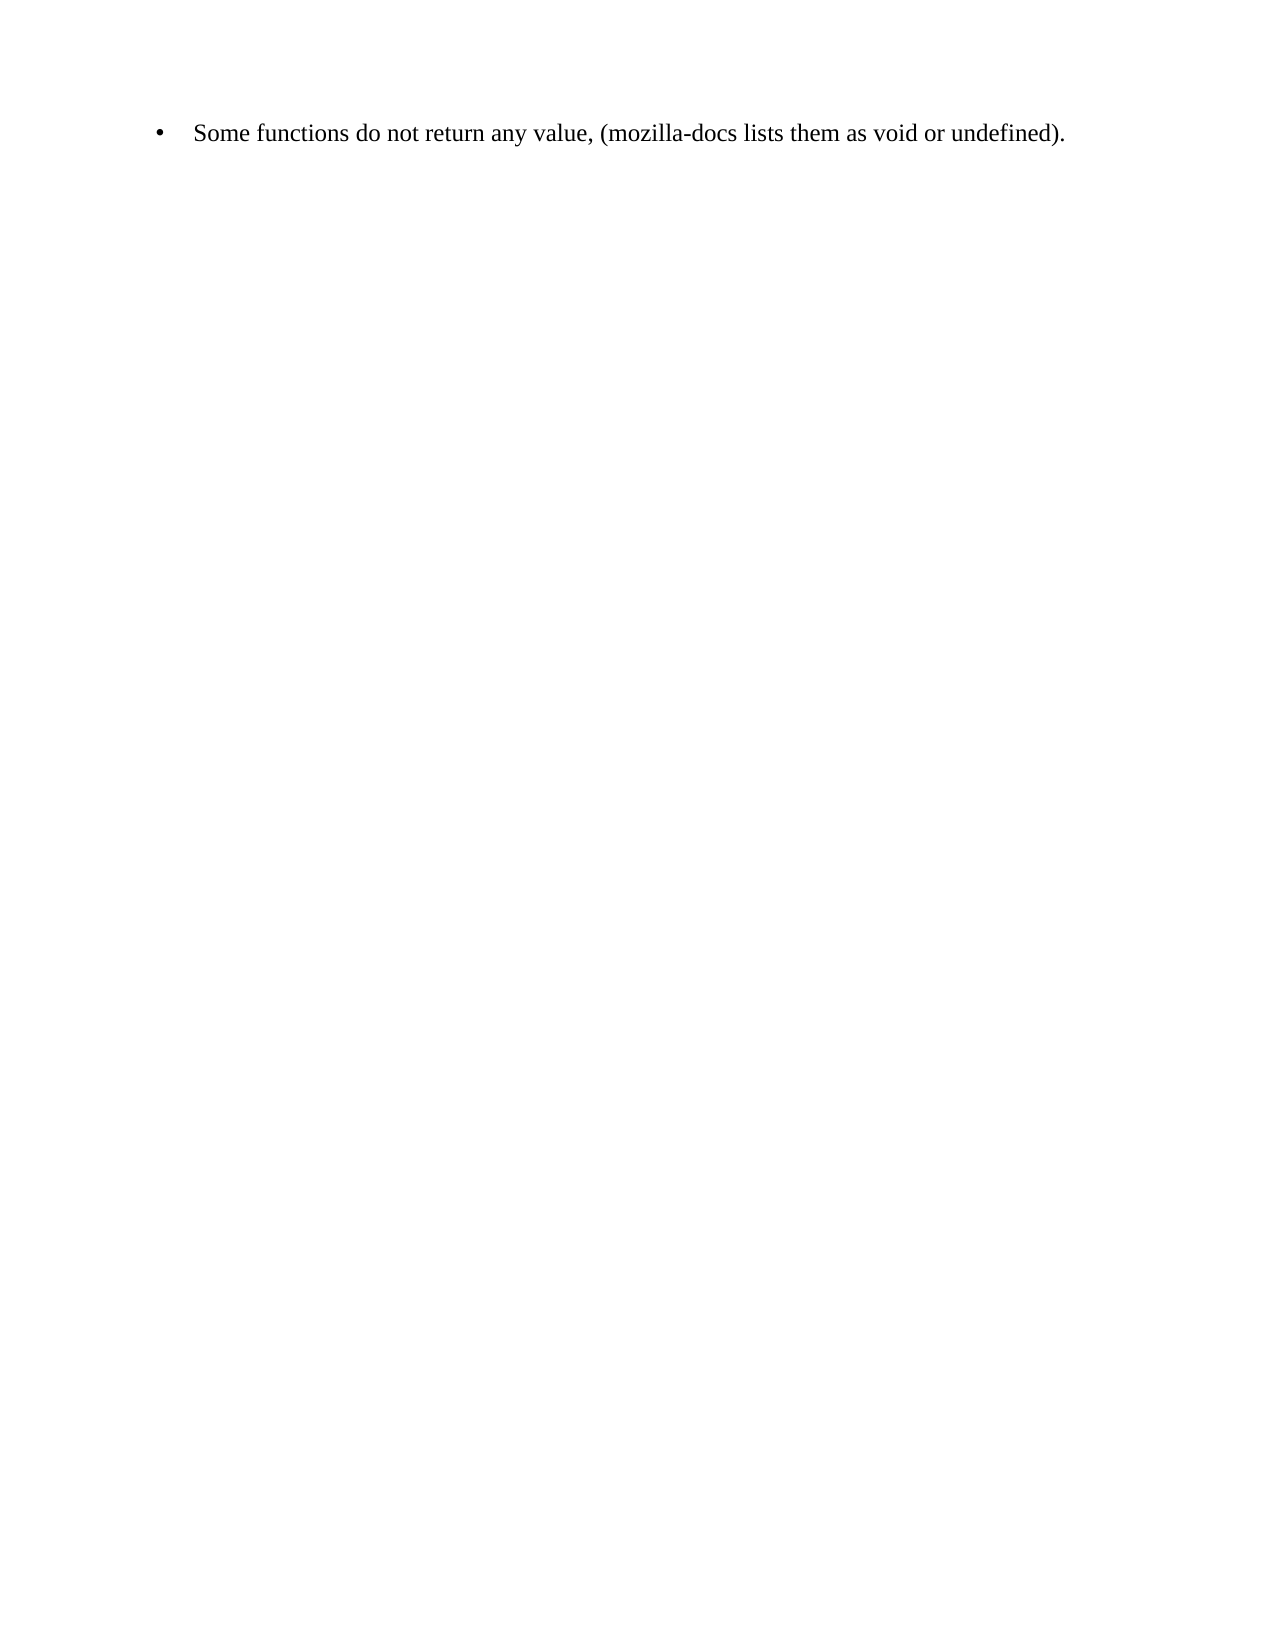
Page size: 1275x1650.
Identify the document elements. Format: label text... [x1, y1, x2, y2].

list Some functions do not return any value, (mozilla-docs lists them as void or undefined). [156, 118, 1157, 147]
